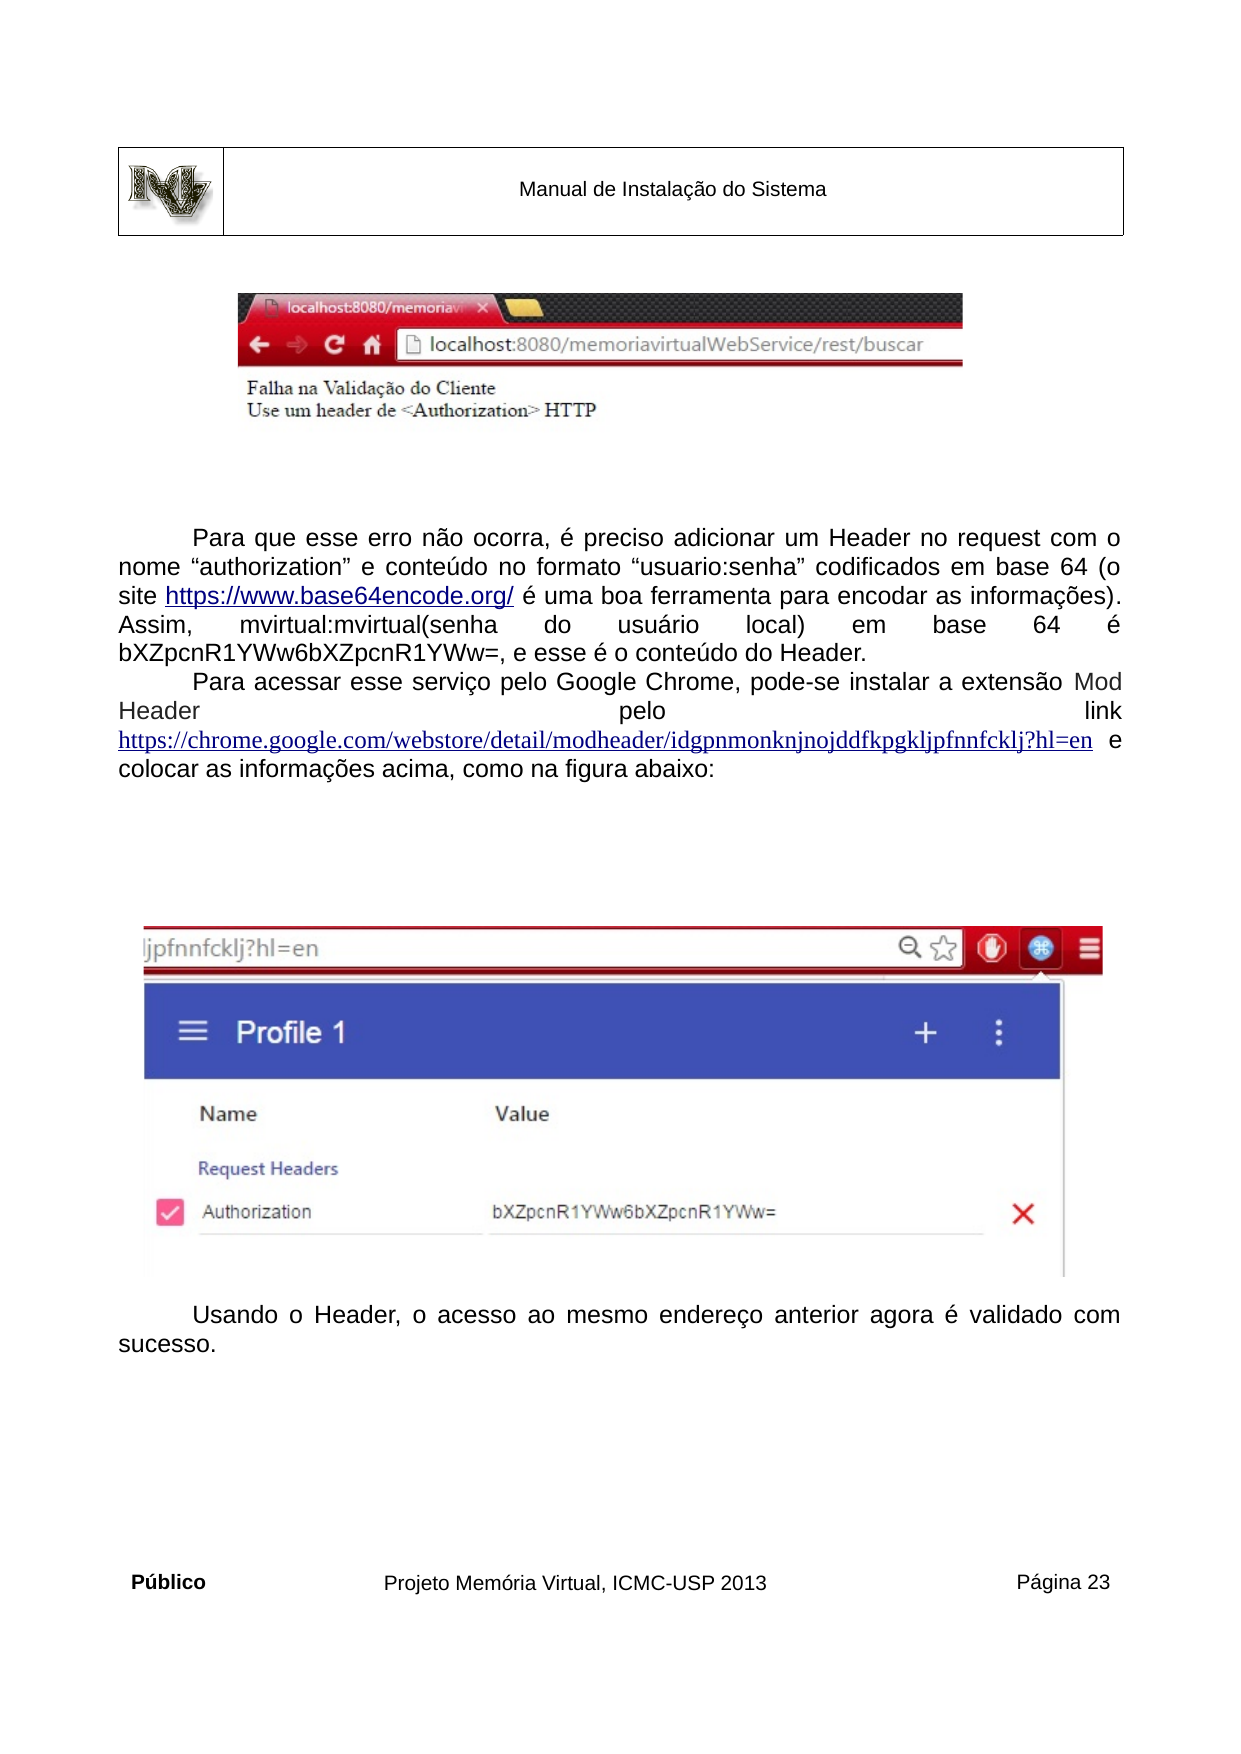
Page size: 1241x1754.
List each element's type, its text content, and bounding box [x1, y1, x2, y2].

text Para acessar esse serviço pelo Google Chrome, pode-se instalar a extensão Mod Header pelo link https://chrome.google.com/webstore/detail/modheader/idgpnmonknjnojddfkpgkljpfnnfcklj?hl=en e colocar as informações acima, como na figura abaixo: [118, 667, 1122, 782]
text Usando o Header, o acesso ao mesmo endereço anterior agora é validado com sucesso. [118, 1300, 1122, 1357]
text Para que esse erro não ocorra, é preciso adicionar um Header no request com o nome “authorization” e conteúdo no formato “usuario:senha” codificados em base 64 (o site https://www.base64encode.org/ é uma boa ferramenta para encodar as informações). Assim, mvirtual:mvirtual(senha do usuário local) em base 64 é bXZpcnR1YWw6bXZpcnR1YWw=, e esse é o conteúdo do Header. [118, 523, 1122, 667]
picture [237, 293, 963, 507]
picture [123, 153, 214, 229]
picture [143, 926, 1103, 1277]
